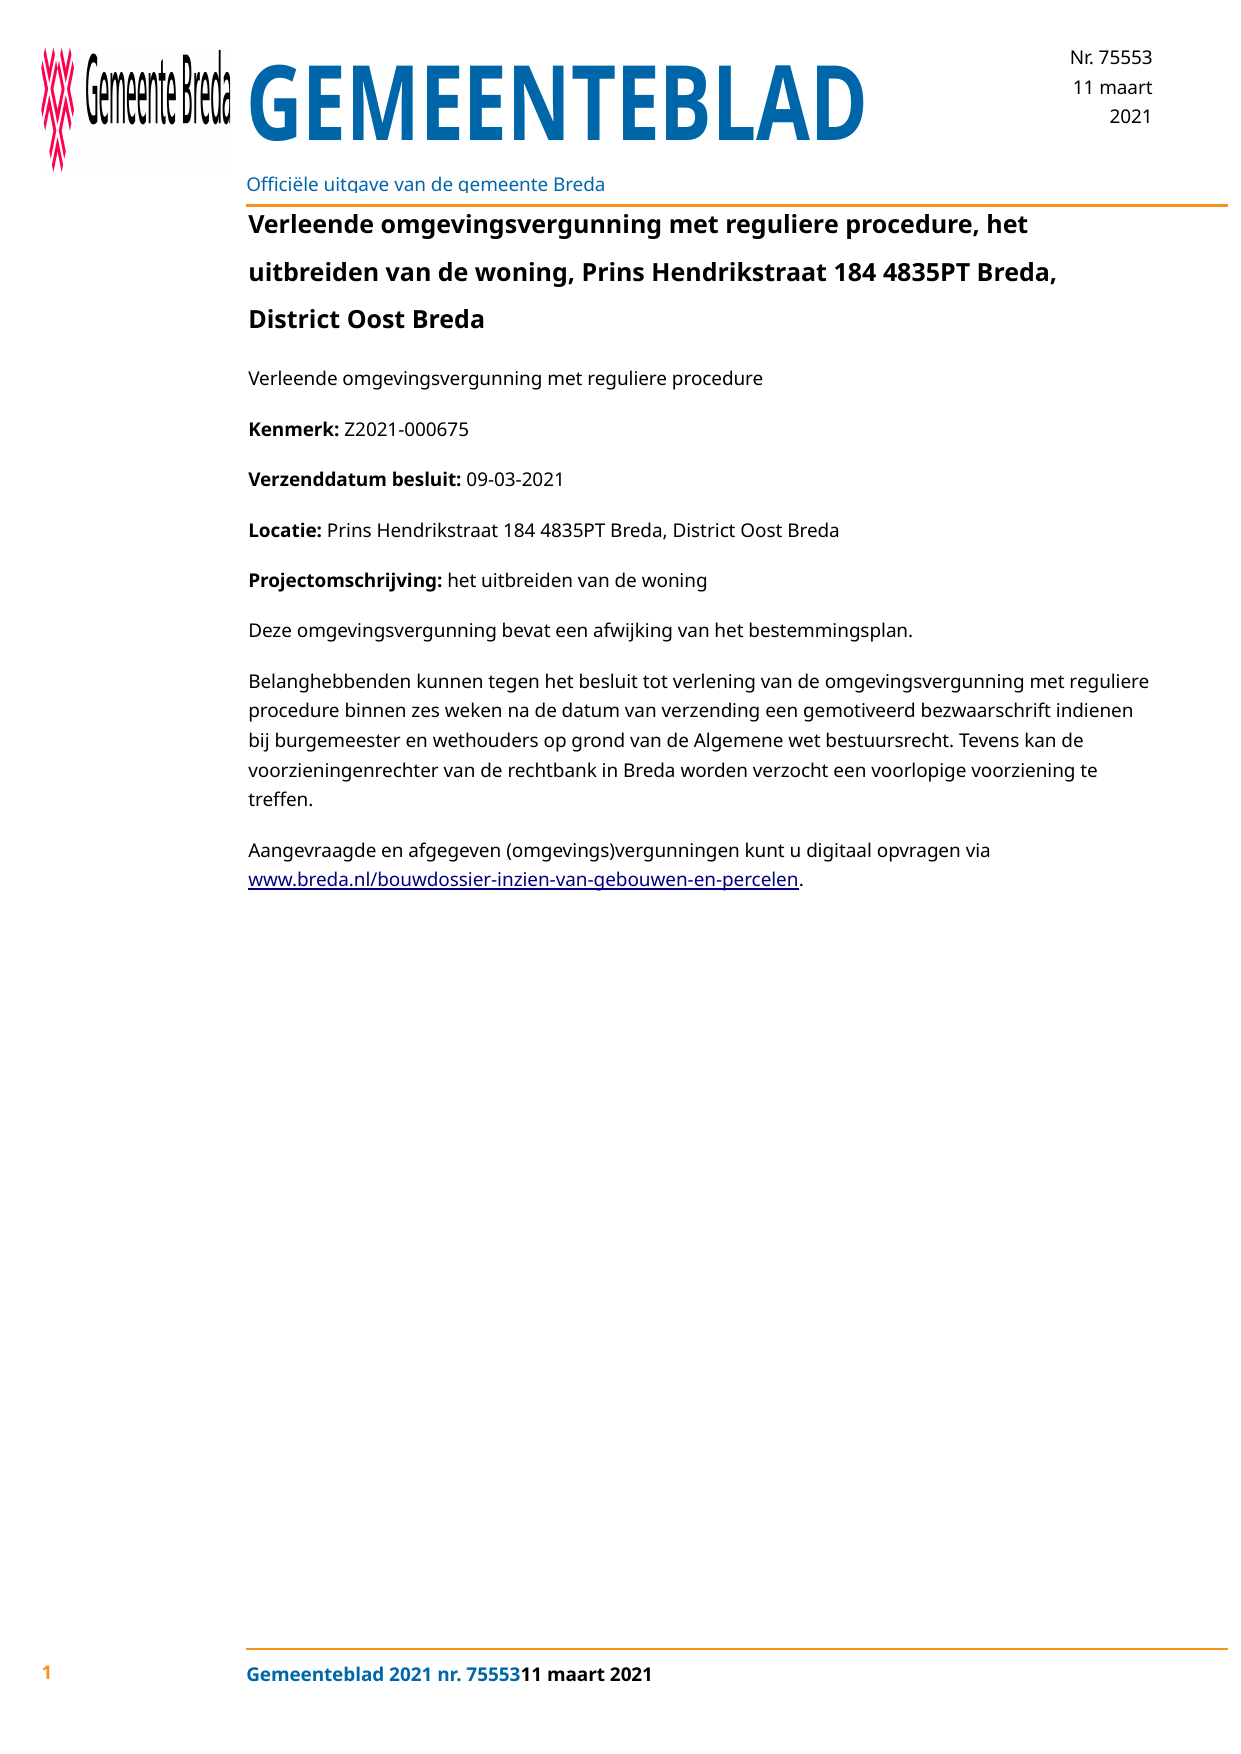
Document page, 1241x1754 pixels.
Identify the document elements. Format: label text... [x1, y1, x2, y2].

text Projectomschrijving: het uitbreiden van de woning [248, 567, 1152, 593]
text Locatie: Prins Hendrikstraat 184 4835PT Breda, District Oost Breda [248, 517, 1152, 542]
text Deze omgevingsvergunning bevat een afwijking van het bestemmingsplan. [248, 618, 1152, 643]
text Aangevraagde en afgegeven (omgevings)vergunningen kunt u digitaal opvragen via www.breda.nl/bouwdossier-inzien-van-gebouwen-en-percelen. [248, 837, 1152, 892]
text Belanghebbenden kunnen tegen het besluit tot verlening van de omgevingsvergunning met reguliere procedure binnen zes weken na de datum van verzending een gemotiveerd bezwaarschrift indienen bij burgemeester en wethouders op grond van de Algemene wet bestuursrecht. Tevens kan de voorzieningenrechter van de rechtbank in Breda worden verzocht een voorlopige voorziening te treffen. [248, 668, 1152, 812]
text Verzenddatum besluit: 09-03-2021 [248, 466, 1152, 492]
picture [41, 47, 231, 172]
text Kenmerk: Z2021-000675 [248, 416, 1152, 442]
text Verleende omgevingsvergunning met reguliere procedure, het uitbreiden van de woning, Prins Hendrikstraat 184 4835PT Breda, District Oost Breda [248, 207, 1152, 336]
text Verleende omgevingsvergunning met reguliere procedure [248, 366, 1152, 391]
